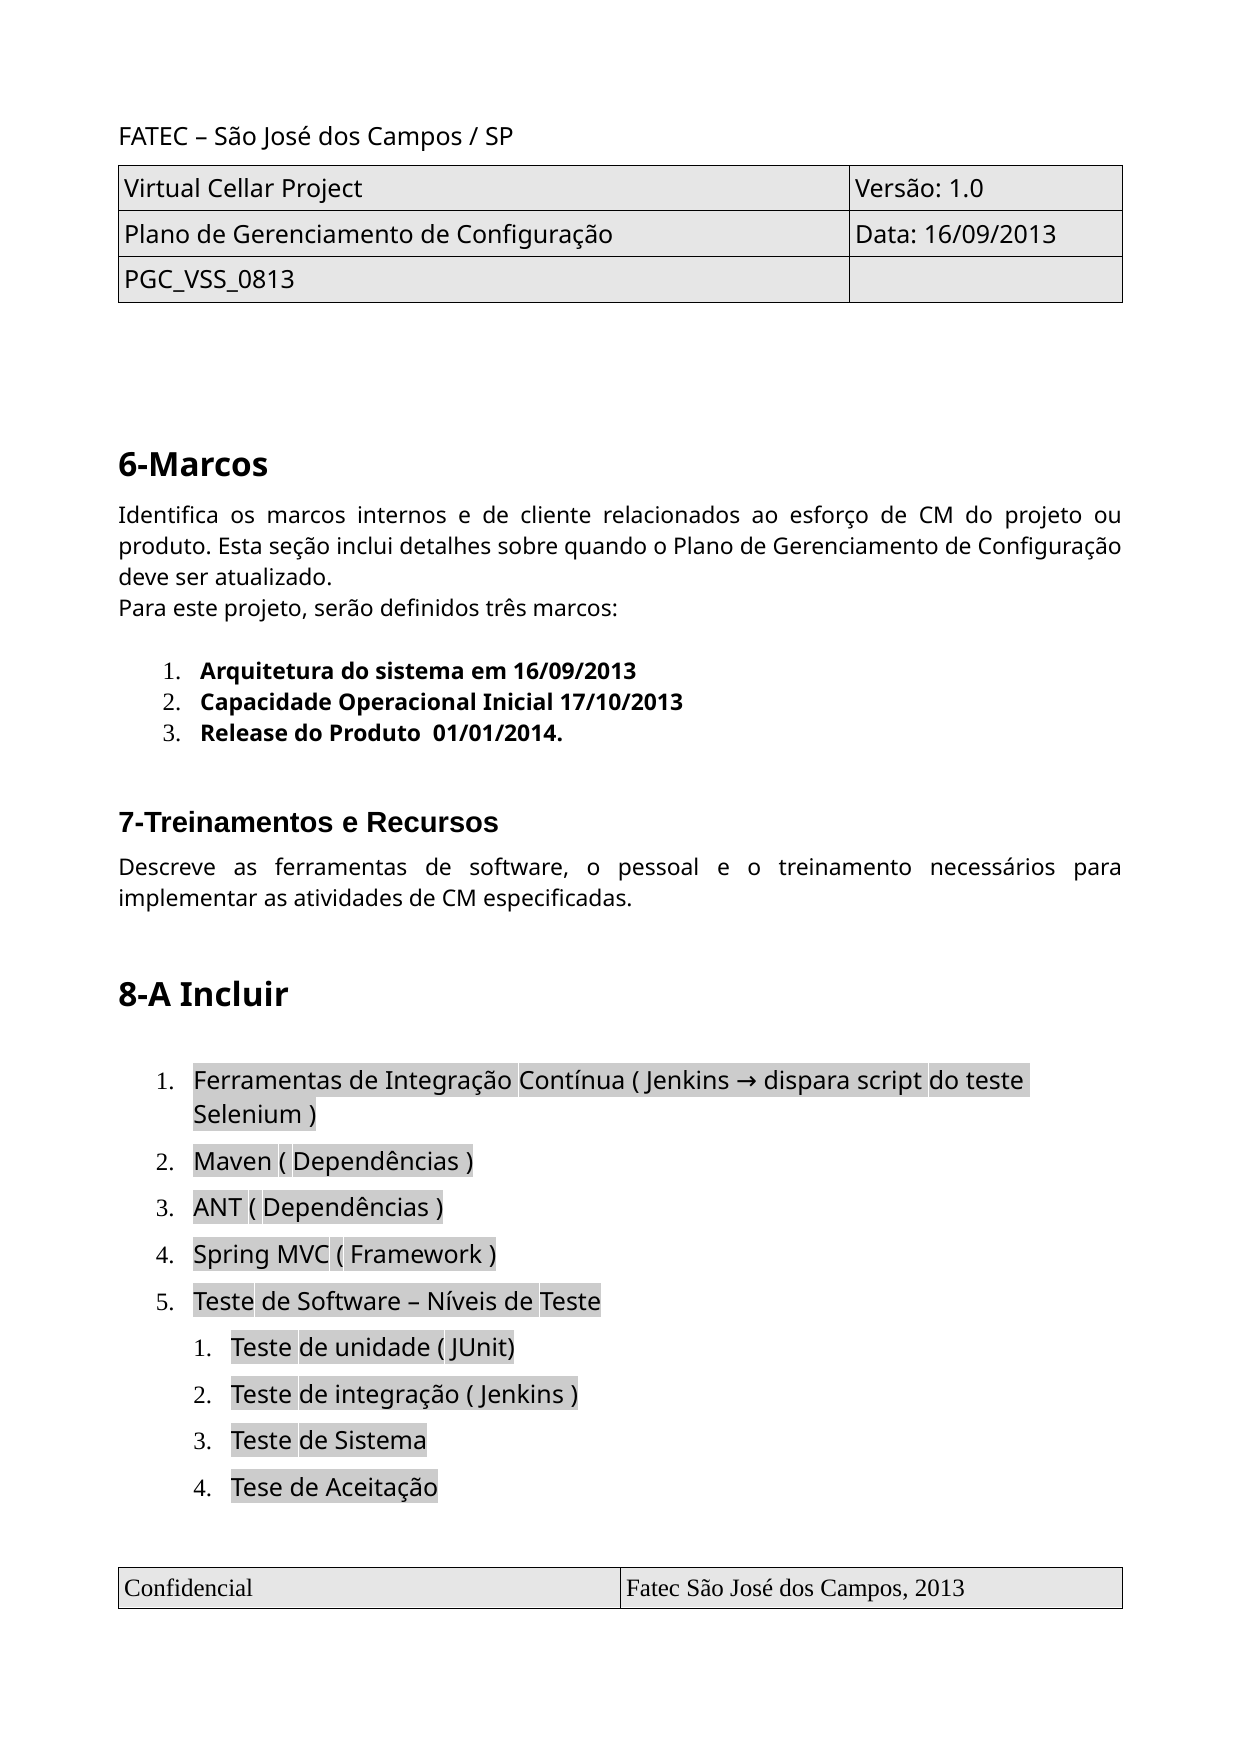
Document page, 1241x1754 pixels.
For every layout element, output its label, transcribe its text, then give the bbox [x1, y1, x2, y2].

subtitle 6-Marcos [118, 441, 1122, 486]
list Maven ( Dependências ) [156, 1143, 1122, 1177]
text Identifica os marcos internos e de cliente relacionados ao esforço de CM do projeto ou produto. Esta seção inclui detalhes sobre quando o Plano de Gerenciamento de Configuração deve ser atualizado. [118, 498, 1122, 592]
list Capacidade Operacional Inicial 17/10/2013 [162, 686, 1122, 717]
list Spring MVC ( Framework ) [156, 1237, 1122, 1271]
subtitle 7-Treinamentos e Recursos [118, 805, 1122, 838]
list Teste de integração ( Jenkins ) [193, 1376, 1122, 1410]
list Arquitetura do sistema em 16/09/2013 [162, 655, 1122, 686]
text Descreve as ferramentas de software, o pessoal e o treinamento necessários para implementar as atividades de CM especificadas. [118, 851, 1122, 913]
list Teste de unidade ( JUnit) [193, 1330, 1122, 1364]
list Teste de Sistema [193, 1423, 1122, 1457]
text 8-A Incluir [118, 971, 1122, 1016]
text Para este projeto, serão definidos três marcos: [118, 592, 1122, 623]
list Tese de Aceitação [193, 1469, 1122, 1503]
list Release do Produto 01/01/2014. [162, 717, 1122, 748]
list Ferramentas de Integração Contínua ( Jenkins → dispara script do teste Selenium ) [156, 1063, 1122, 1131]
list ANT ( Dependências ) [156, 1190, 1122, 1224]
list Teste de Software – Níveis de Teste [156, 1283, 1122, 1317]
